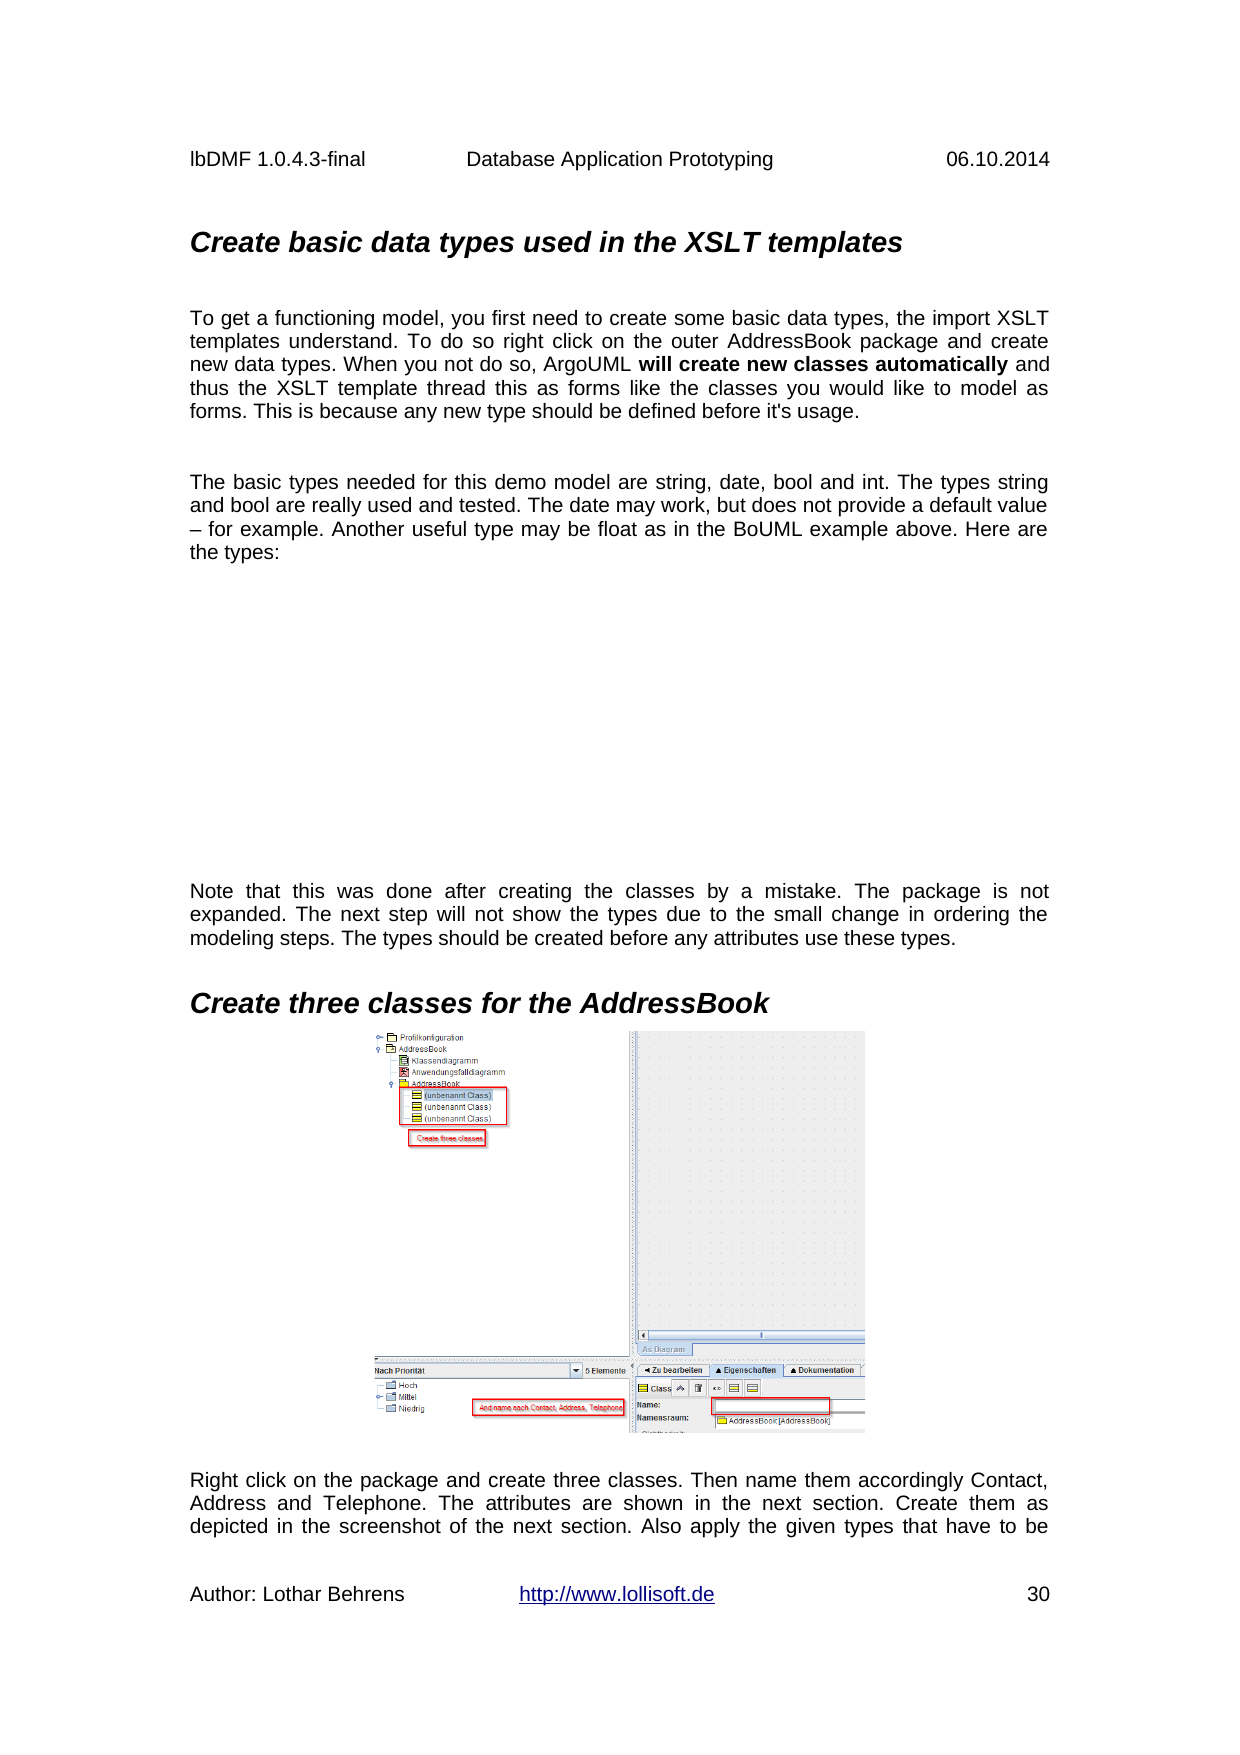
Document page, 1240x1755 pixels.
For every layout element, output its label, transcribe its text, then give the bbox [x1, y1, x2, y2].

text Note that this was done after creating the classes by a mistake. The package is not expanded. The next step will not show the types due to the small change in ordering the modeling steps. The types should be created before any attributes use these types. [189, 879, 1050, 949]
text Right click on the package and create three classes. Then name them accordingly Contact, Address and Telephone. The attributes are shown in the next section. Create them as depicted in the screenshot of the next section. Also apply the given types that have to be [189, 1468, 1050, 1538]
text The basic types needed for this demo model are string, date, bool and int. The types string and bool are really used and tested. The date may work, but does not provide a default value – for example. Another useful type may be float as in the BoUML example above. Here are the types: [189, 471, 1050, 564]
picture [374, 1031, 866, 1433]
subtitle Create basic data types used in the XSLT templates [189, 226, 1050, 258]
subtitle Create three classes for the AddressBook [189, 987, 1050, 1019]
text To get a functioning model, you first need to create some basic data types, the import XSLT templates understand. To do so right click on the outer AddressBook package and create new data types. When you not do so, ArgoUML will create new classes automatically and thus the XSLT template thread this as forms like the classes you would like to model as forms. This is because any new type should be defined before it's usage. [189, 306, 1050, 423]
